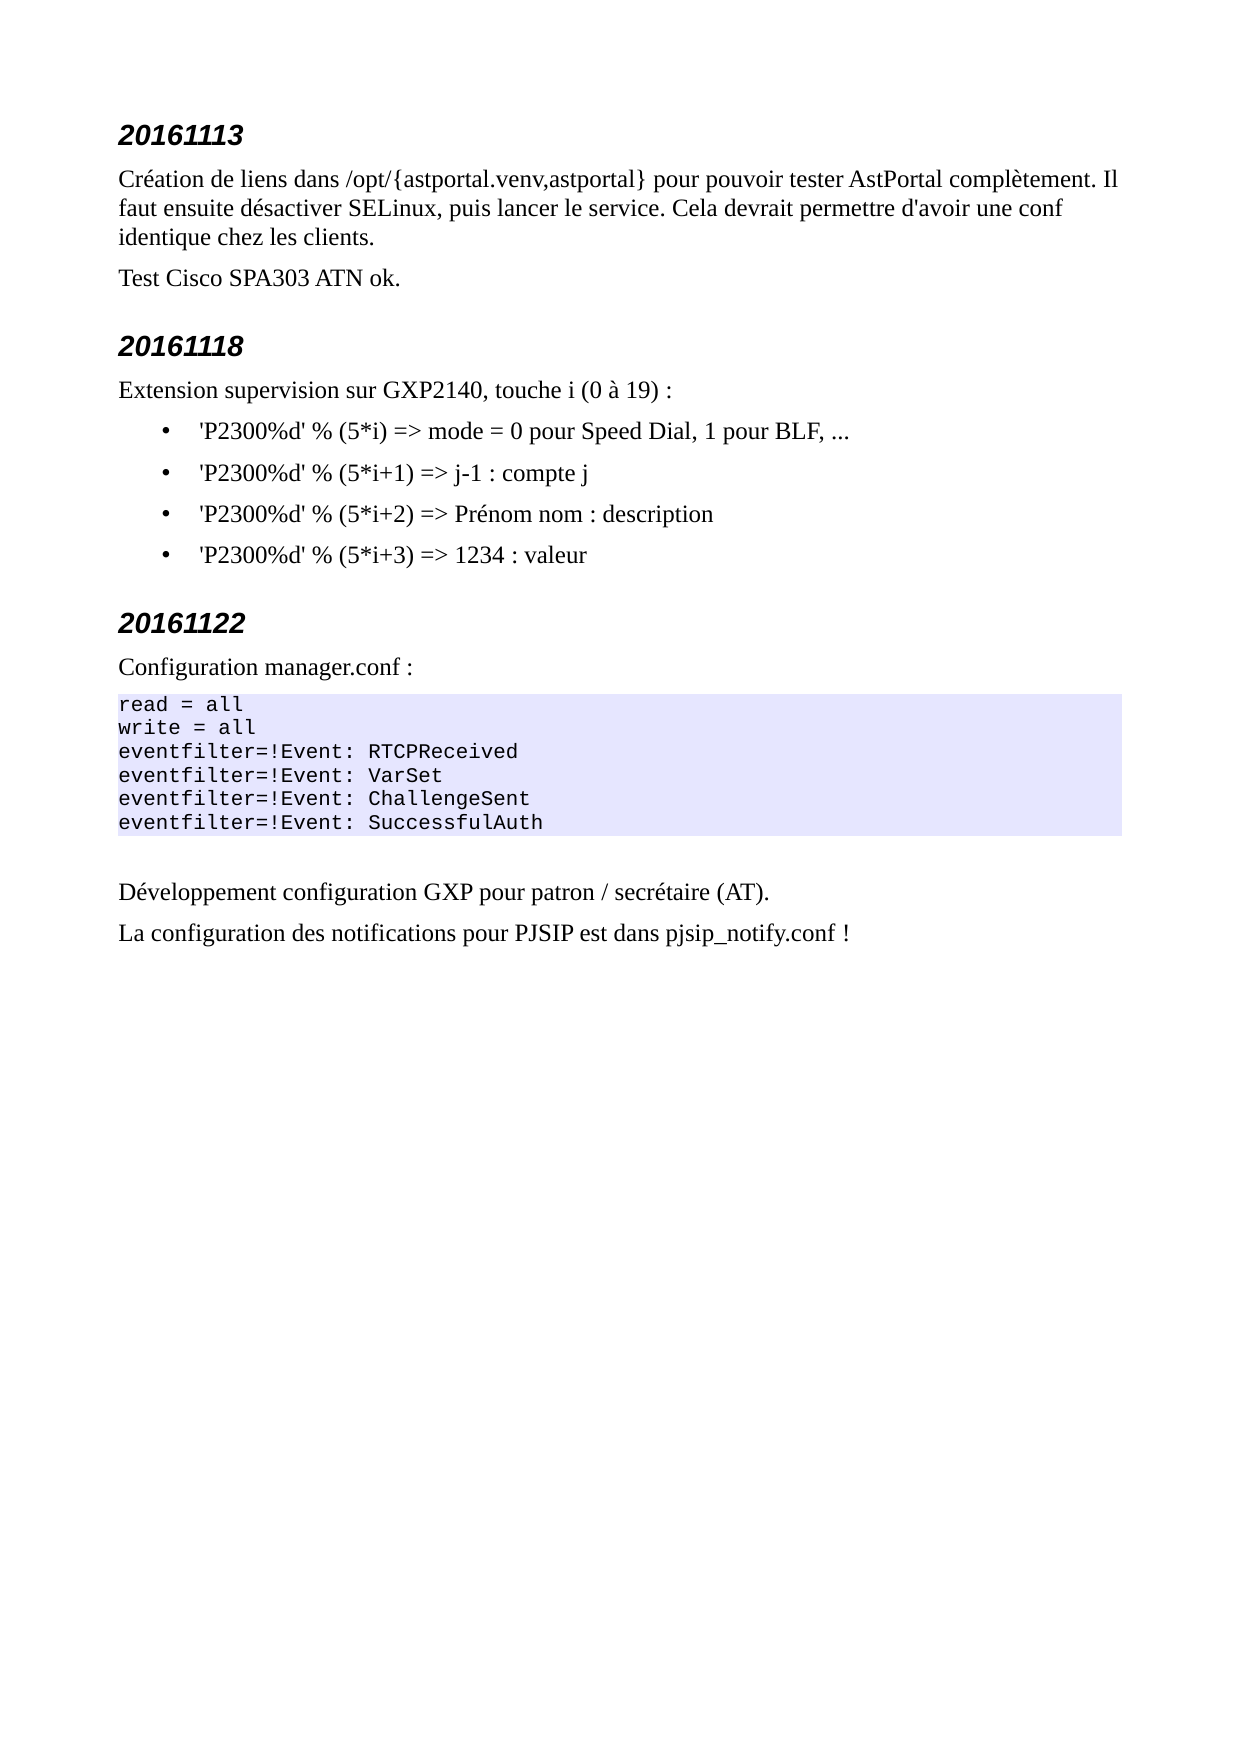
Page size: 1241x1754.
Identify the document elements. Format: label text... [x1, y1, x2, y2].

subtitle 20161122 [118, 606, 1122, 640]
text eventfilter=!Event: ChallengeSent [118, 788, 1122, 812]
text write = all [118, 717, 1122, 741]
text read = all [118, 694, 1122, 717]
text eventfilter=!Event: VarSet [118, 765, 1122, 788]
subtitle 20161118 [118, 329, 1122, 363]
subtitle 20161113 [118, 118, 1122, 152]
list 'P2300%d' % (5*i+1) => j-1 : compte j [162, 458, 1122, 486]
list 'P2300%d' % (5*i+2) => Prénom nom : description [162, 499, 1122, 528]
text Développement configuration GXP pour patron / secrétaire (AT). [118, 877, 1122, 906]
list 'P2300%d' % (5*i) => mode = 0 pour Speed Dial, 1 pour BLF, ... [162, 416, 1122, 445]
text Extension supervision sur GXP2140, touche i (0 à 19) : [118, 375, 1122, 404]
text Création de liens dans /opt/{astportal.venv,astportal} pour pouvoir tester AstPortal complètement. Il faut ensuite désactiver SELinux, puis lancer le service. Cela devrait permettre d'avoir une conf identique chez les clients. [118, 164, 1122, 250]
text Configuration manager.conf : [118, 652, 1122, 681]
text eventfilter=!Event: RTCPReceived [118, 741, 1122, 765]
text Test Cisco SPA303 ATN ok. [118, 263, 1122, 292]
text La configuration des notifications pour PJSIP est dans pjsip_notify.conf ! [118, 918, 1122, 947]
list 'P2300%d' % (5*i+3) => 1234 : valeur [162, 540, 1122, 569]
text eventfilter=!Event: SuccessfulAuth [118, 812, 1122, 836]
